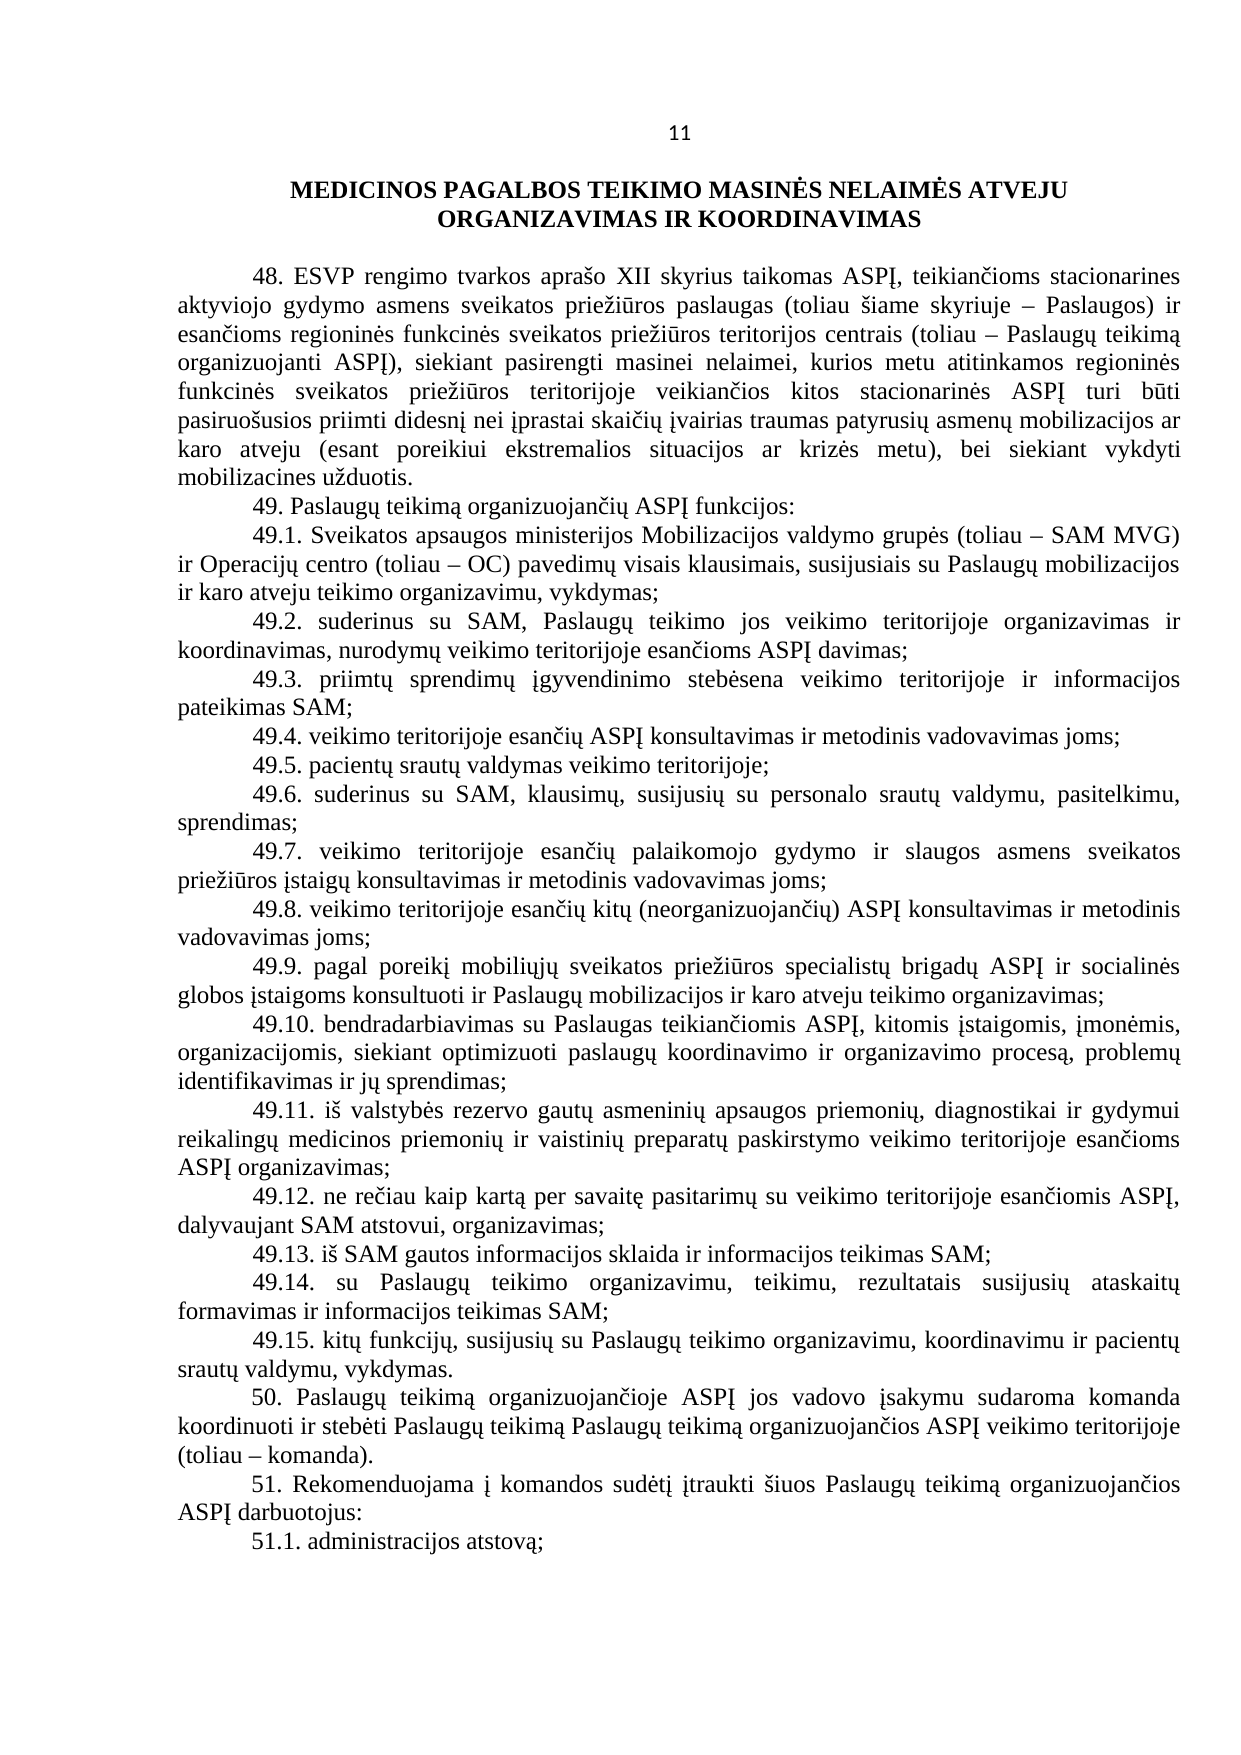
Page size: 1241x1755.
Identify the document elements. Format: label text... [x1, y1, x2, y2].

text 49.6. suderinus su SAM, klausimų, susijusių su personalo srautų valdymu, pasitelkimu, sprendimas; [177, 779, 1181, 836]
text 49.13. iš SAM gautos informacijos sklaida ir informacijos teikimas SAM; [177, 1239, 1181, 1267]
text 49.12. ne rečiau kaip kartą per savaitę pasitarimų su veikimo teritorijoje esančiomis ASPĮ, dalyvaujant SAM atstovui, organizavimas; [177, 1181, 1181, 1239]
text 49.9. pagal poreikį mobiliųjų sveikatos priežiūros specialistų brigadų ASPĮ ir socialinės globos įstaigoms konsultuoti ir Paslaugų mobilizacijos ir karo atveju teikimo organizavimas; [177, 951, 1181, 1009]
text 49.1. Sveikatos apsaugos ministerijos Mobilizacijos valdymo grupės (toliau – SAM MVG) ir Operacijų centro (toliau – OC) pavedimų visais klausimais, susijusiais su Paslaugų mobilizacijos ir karo atveju teikimo organizavimu, vykdymas; [177, 520, 1181, 606]
text 49.2. suderinus su SAM, Paslaugų teikimo jos veikimo teritorijoje organizavimas ir koordinavimas, nurodymų veikimo teritorijoje esančioms ASPĮ davimas; [177, 606, 1181, 664]
text 51.1. administracijos atstovą; [177, 1526, 1181, 1555]
text MEDICINOS PAGALBOS TEIKIMO MASINĖS NELAIMĖS ATVEJU ORGANIZAVIMAS IR KOORDINAVIMAS [177, 175, 1181, 232]
text 49. Paslaugų teikimą organizuojančių ASPĮ funkcijos: [177, 491, 1181, 520]
text 49.7. veikimo teritorijoje esančių palaikomojo gydymo ir slaugos asmens sveikatos priežiūros įstaigų konsultavimas ir metodinis vadovavimas joms; [177, 836, 1181, 894]
text 49.8. veikimo teritorijoje esančių kitų (neorganizuojančių) ASPĮ konsultavimas ir metodinis vadovavimas joms; [177, 894, 1181, 951]
text 49.15. kitų funkcijų, susijusių su Paslaugų teikimo organizavimu, koordinavimu ir pacientų srautų valdymu, vykdymas. [177, 1325, 1181, 1382]
text 50. Paslaugų teikimą organizuojančioje ASPĮ jos vadovo įsakymu sudaroma komanda koordinuoti ir stebėti Paslaugų teikimą Paslaugų teikimą organizuojančios ASPĮ veikimo teritorijoje (toliau – komanda). [177, 1382, 1181, 1469]
text 48. ESVP rengimo tvarkos aprašo XII skyrius taikomas ASPĮ, teikiančioms stacionarines aktyviojo gydymo asmens sveikatos priežiūros paslaugas (toliau šiame skyriuje – Paslaugos) ir esančioms regioninės funkcinės sveikatos priežiūros teritorijos centrais (toliau – Paslaugų teikimą organizuojanti ASPĮ), siekiant pasirengti masinei nelaimei, kurios metu atitinkamos regioninės funkcinės sveikatos priežiūros teritorijoje veikiančios kitos stacionarinės ASPĮ turi būti pasiruošusios priimti didesnį nei įprastai skaičių įvairias traumas patyrusių asmenų mobilizacijos ar karo atveju (esant poreikiui ekstremalios situacijos ar krizės metu), bei siekiant vykdyti mobilizacines užduotis. [177, 261, 1181, 491]
text 49.5. pacientų srautų valdymas veikimo teritorijoje; [177, 750, 1181, 779]
text 49.3. priimtų sprendimų įgyvendinimo stebėsena veikimo teritorijoje ir informacijos pateikimas SAM; [177, 664, 1181, 721]
text 51. Rekomenduojama į komandos sudėtį įtraukti šiuos Paslaugų teikimą organizuojančios ASPĮ darbuotojus: [177, 1469, 1181, 1526]
text 49.10. bendradarbiavimas su Paslaugas teikiančiomis ASPĮ, kitomis įstaigomis, įmonėmis, organizacijomis, siekiant optimizuoti paslaugų koordinavimo ir organizavimo procesą, problemų identifikavimas ir jų sprendimas; [177, 1009, 1181, 1095]
text 49.11. iš valstybės rezervo gautų asmeninių apsaugos priemonių, diagnostikai ir gydymui reikalingų medicinos priemonių ir vaistinių preparatų paskirstymo veikimo teritorijoje esančioms ASPĮ organizavimas; [177, 1095, 1181, 1181]
text 49.4. veikimo teritorijoje esančių ASPĮ konsultavimas ir metodinis vadovavimas joms; [177, 721, 1181, 750]
text 49.14. su Paslaugų teikimo organizavimu, teikimu, rezultatais susijusių ataskaitų formavimas ir informacijos teikimas SAM; [177, 1267, 1181, 1325]
